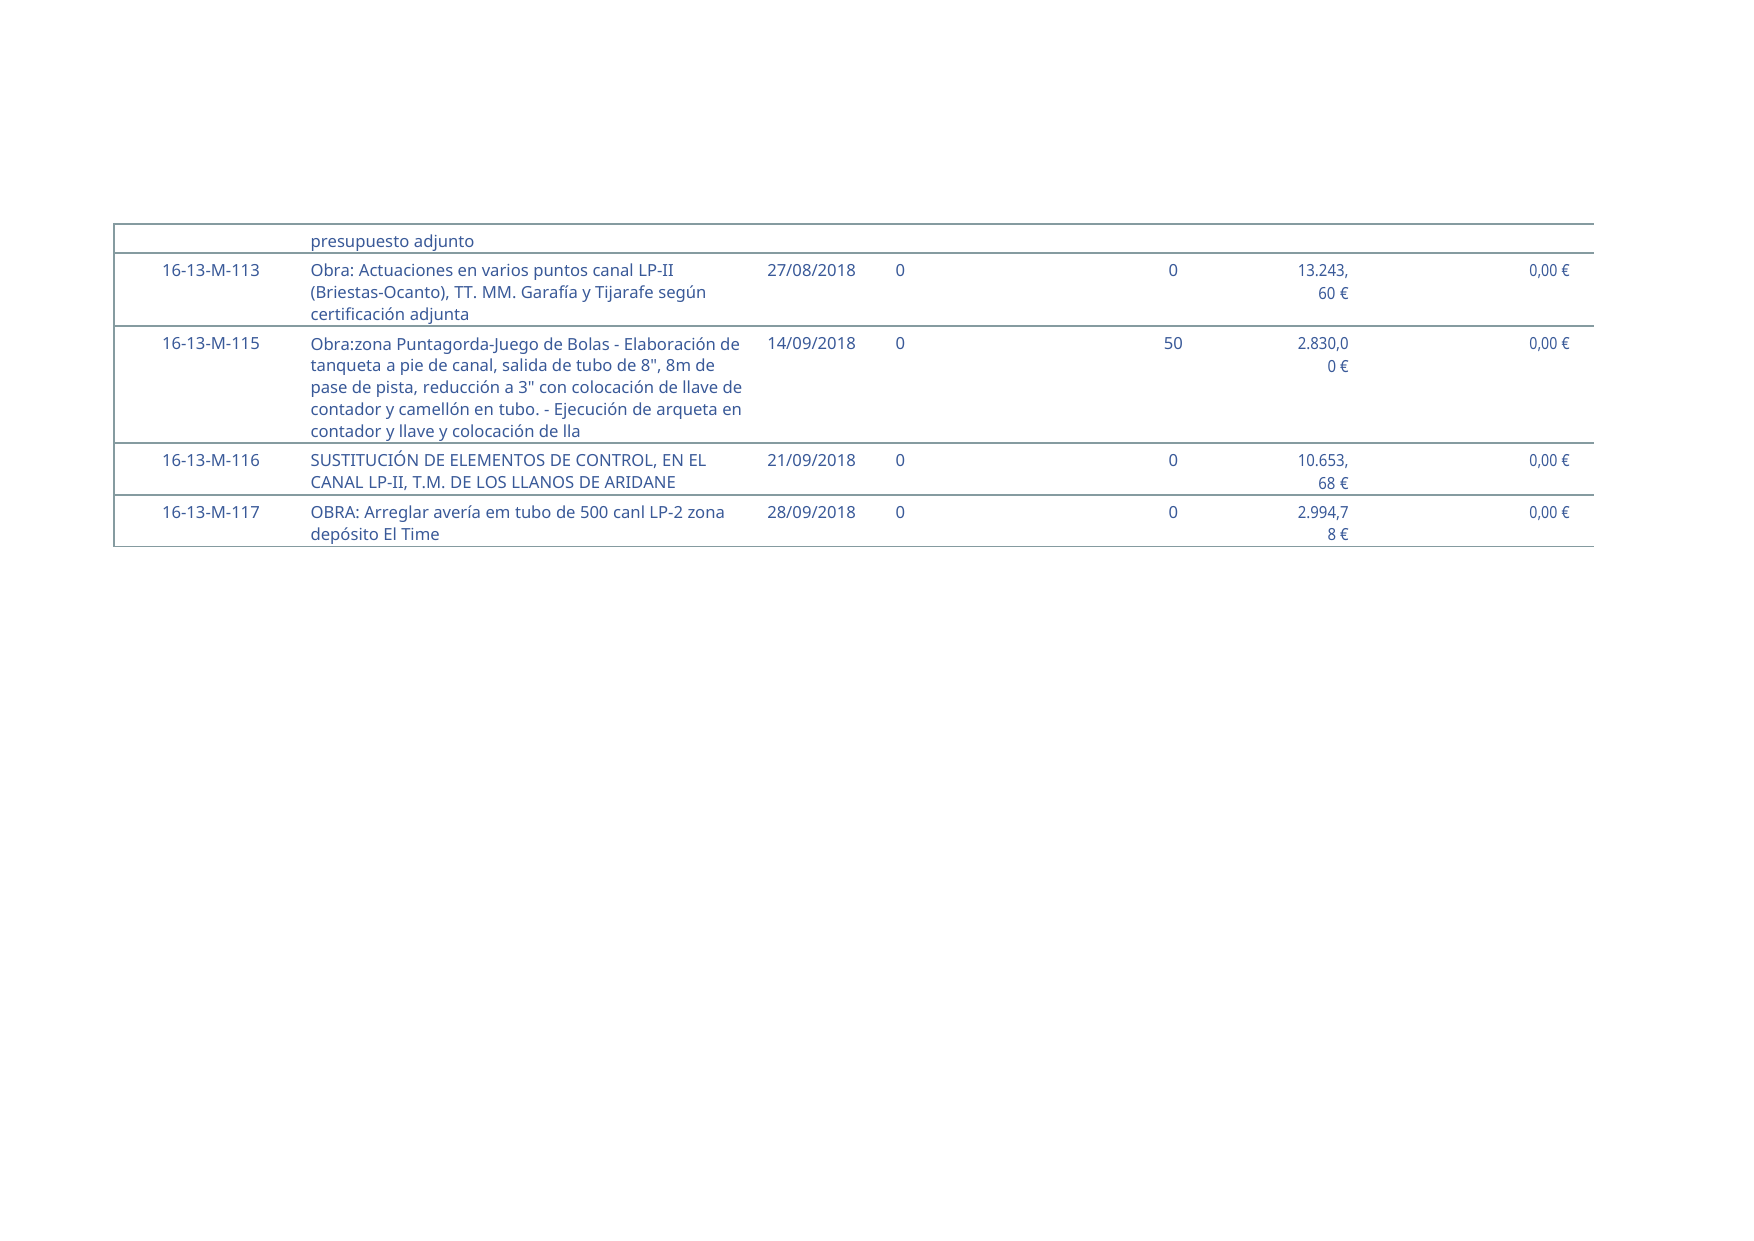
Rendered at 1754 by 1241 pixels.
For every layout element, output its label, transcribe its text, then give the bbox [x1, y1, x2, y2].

table_cell 0 [1083, 254, 1296, 325]
table_cell 2.830,00 € [1296, 327, 1409, 442]
table_cell 0 [876, 496, 1083, 546]
table_cell presupuesto adjunto [299, 225, 750, 252]
table_cell 50 [1083, 327, 1296, 442]
table_cell SUSTITUCIÓN DE ELEMENTOS DE CONTROL, EN EL CANAL LP-II, T.M. DE LOS LLANOS DE ARIDANE [299, 444, 750, 494]
table_cell 28/09/2018 [750, 496, 876, 546]
table_cell 0,00 € [1409, 444, 1594, 494]
table_cell 0 [876, 254, 1083, 325]
table_cell 0,00 € [1409, 496, 1594, 546]
table_cell Obra:zona Puntagorda-Juego de Bolas - Elaboración de tanqueta a pie de canal, salida de tubo de 8", 8m de pase de pista, reducción a 3" con colocación de llave de contador y camellón en tubo. - Ejecución de arqueta en contador y llave y colocación de lla [299, 327, 750, 442]
table_cell [1409, 225, 1594, 252]
table_cell 0 [876, 327, 1083, 442]
table_cell 2.994,78 € [1296, 496, 1409, 546]
table_cell 10.653,68 € [1296, 444, 1409, 494]
table_cell [1083, 225, 1296, 252]
table_cell [876, 225, 1083, 252]
table_cell 0 [1083, 444, 1296, 494]
table_cell 16-13-M-113 [115, 254, 299, 325]
table_cell 16-13-M-117 [115, 496, 299, 546]
table_cell Obra: Actuaciones en varios puntos canal LP-II (Briestas-Ocanto), TT. MM. Garafía y Tijarafe según certificación adjunta [299, 254, 750, 325]
table_cell 0,00 € [1409, 327, 1594, 442]
table_cell 16-13-M-115 [115, 327, 299, 442]
table_cell 27/08/2018 [750, 254, 876, 325]
table_cell 0 [1083, 496, 1296, 546]
table_cell 0,00 € [1409, 254, 1594, 325]
table_cell [115, 225, 299, 252]
table_cell 13.243,60 € [1296, 254, 1409, 325]
table_cell 16-13-M-116 [115, 444, 299, 494]
table_cell 14/09/2018 [750, 327, 876, 442]
table_cell 0 [876, 444, 1083, 494]
table_cell [750, 225, 876, 252]
table_cell OBRA: Arreglar avería em tubo de 500 canl LP-2 zona depósito El Time [299, 496, 750, 546]
table_cell 21/09/2018 [750, 444, 876, 494]
table_cell [1296, 225, 1409, 252]
